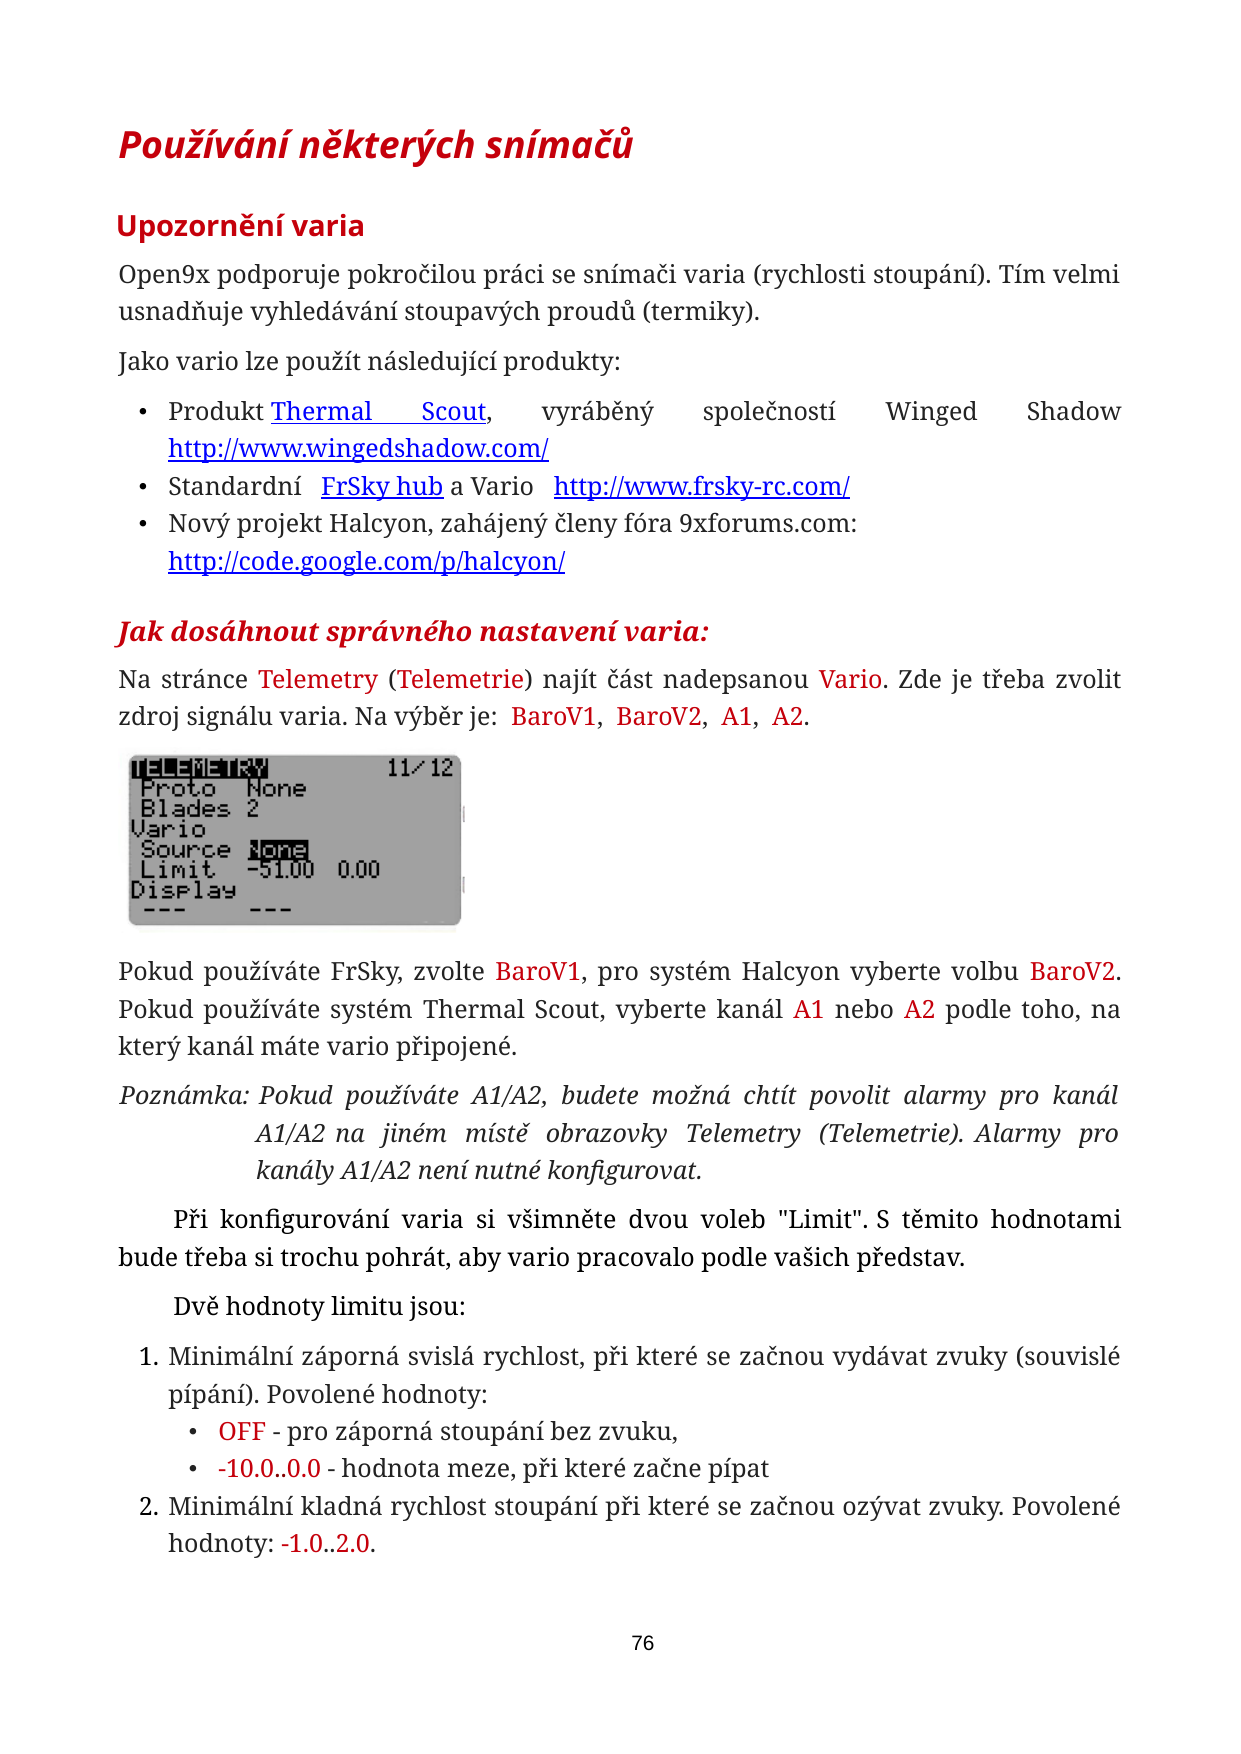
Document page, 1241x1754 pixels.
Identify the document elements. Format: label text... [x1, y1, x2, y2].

list OFF - pro záporná stoupání bez zvuku, [189, 1414, 1122, 1448]
picture [118, 747, 465, 933]
text Jako vario lze použít následující produkty: [118, 344, 1122, 378]
list -10.0..0.0 - hodnota meze, při které začne pípat [189, 1451, 1122, 1485]
text Při konfigurování varia si všimněte dvou voleb "Limit". S těmito hodnotami bude třeba si trochu pohrát, aby vario pracovalo podle vašich představ. [118, 1202, 1122, 1273]
text Dvě hodnoty limitu jsou: [118, 1289, 1122, 1323]
list Produkt Thermal Scout, vyráběný společností Winged Shadow http://www.winged­shadow.com/ [139, 394, 1122, 465]
subtitle Upozornění varia [116, 205, 1122, 245]
list Nový projekt Halcyon, zahájený členy fóra 9xforums.com: http://code.google.com/p/halcyon/ [139, 506, 1122, 577]
text Na stránce Telemetry (Telemetrie) najít část nadepsanou Vario. Zde je třeba zvolit zdroj signálu varia. Na výběr je: BaroV1, BaroV2, A1, A2. [118, 661, 1122, 733]
subtitle Jak dosáhnout správného nastavení varia: [118, 612, 1122, 649]
list Minimální záporná svislá rychlost, při které se začnou vydávat zvuky (souvislé pípání). Povolené hodnoty: [139, 1339, 1122, 1410]
text Open9x podporuje pokročilou práci se snímači varia (rychlosti stoupání). Tím velmi usnadňuje vyhledávání stoupavých proudů (termiky). [118, 257, 1122, 328]
list Minimální kladná rychlost stoupání při které se začnou ozývat zvuky. Povolené hodno­ty: -1.0..2.0. [139, 1488, 1122, 1560]
text Pokud používáte FrSky, zvolte BaroV1, pro systém Halcyon vyberte volbu BaroV2. Pokud používáte systém Thermal Scout, vyberte kanál A1 nebo A2 podle toho, na který kanál máte vario připojené. [118, 954, 1122, 1063]
list Standardní FrSky hub a Vario http://www.frsky-rc.com/ [139, 468, 1122, 503]
subtitle Používání některých snímačů [118, 118, 1122, 169]
text Poznámka: Pokud používáte A1/A2, budete možná chtít povolit alarmy pro kanál A1/A2 na jiném místě obrazovky Telemetry (Telemetrie). Alarmy pro kanály A1/A2 není nutné konfigurovat. [119, 1078, 1122, 1187]
